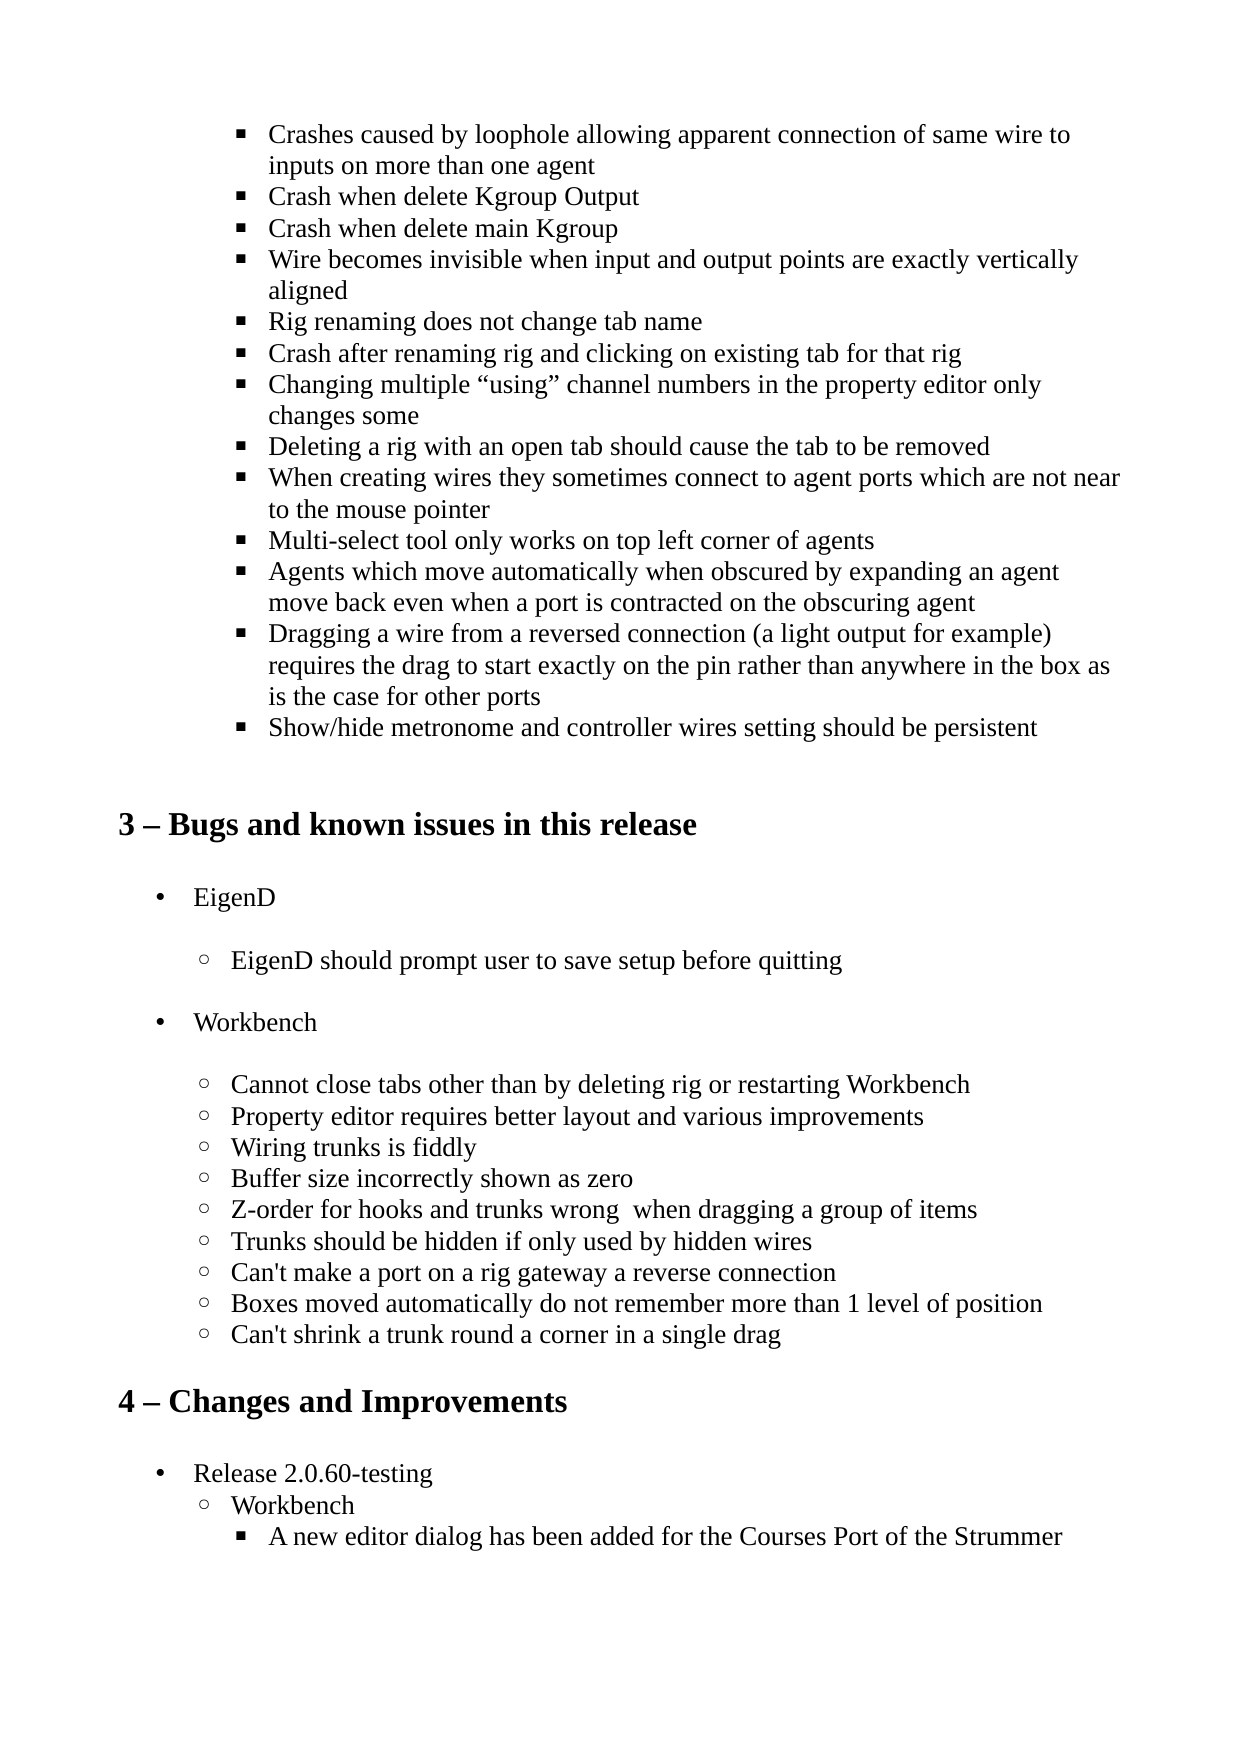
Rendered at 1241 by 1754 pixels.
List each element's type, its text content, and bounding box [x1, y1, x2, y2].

list Cannot close tabs other than by deleting rig or restarting Workbench [193, 1068, 1122, 1100]
list Crash when delete main Kgroup [231, 212, 1122, 243]
list Crash after renaming rig and clicking on existing tab for that rig [231, 337, 1122, 368]
list Crash when delete Kgroup Output [231, 181, 1122, 212]
list Property editor requires better layout and various improvements [193, 1100, 1122, 1131]
list When creating wires they sometimes connect to agent ports which are not near to the mouse pointer [231, 462, 1122, 524]
list Agents which move automatically when obscured by expanding an agent move back even when a port is contracted on the obscuring agent [231, 555, 1122, 618]
list Crashes caused by loophole allowing apparent connection of same wire to inputs on more than one agent [231, 118, 1122, 181]
list Multi-select tool only works on top left corner of agents [231, 524, 1122, 555]
text 4 – Changes and Improvements [118, 1381, 1122, 1419]
list Workbench [193, 1489, 1122, 1520]
list Dragging a wire from a reversed connection (a light output for example) requires the drag to start exactly on the pin rather than anywhere in the box as is the case for other ports [231, 618, 1122, 711]
list Z-order for hooks and trunks wrong when dragging a group of items [193, 1193, 1122, 1225]
list Can't make a port on a rig gateway a reverse connection [193, 1256, 1122, 1287]
list Release 2.0.60-testing [156, 1458, 1122, 1489]
list Deleting a rig with an open tab should cause the tab to be removed [231, 430, 1122, 462]
list EigenD [156, 881, 1122, 913]
list Wire becomes invisible when input and output points are exactly vertically aligned [231, 243, 1122, 305]
list Wiring trunks is fiddly [193, 1131, 1122, 1162]
list EigenD should prompt user to save setup before quitting [193, 944, 1122, 975]
text 3 – Bugs and known issues in this release [118, 805, 1122, 843]
list Can't shrink a trunk round a corner in a single drag [193, 1318, 1122, 1350]
list Workbench [156, 1006, 1122, 1037]
list Buffer size incorrectly shown as zero [193, 1162, 1122, 1193]
list Rig renaming does not change tab name [231, 305, 1122, 337]
list A new editor dialog has been added for the Courses Port of the Strummer [231, 1520, 1122, 1551]
list Trunks should be hidden if only used by hidden wires [193, 1225, 1122, 1256]
list Show/hide metronome and controller wires setting should be persistent [231, 711, 1122, 742]
list Boxes moved automatically do not remember more than 1 level of position [193, 1287, 1122, 1318]
list Changing multiple “using” channel numbers in the property editor only changes some [231, 368, 1122, 430]
